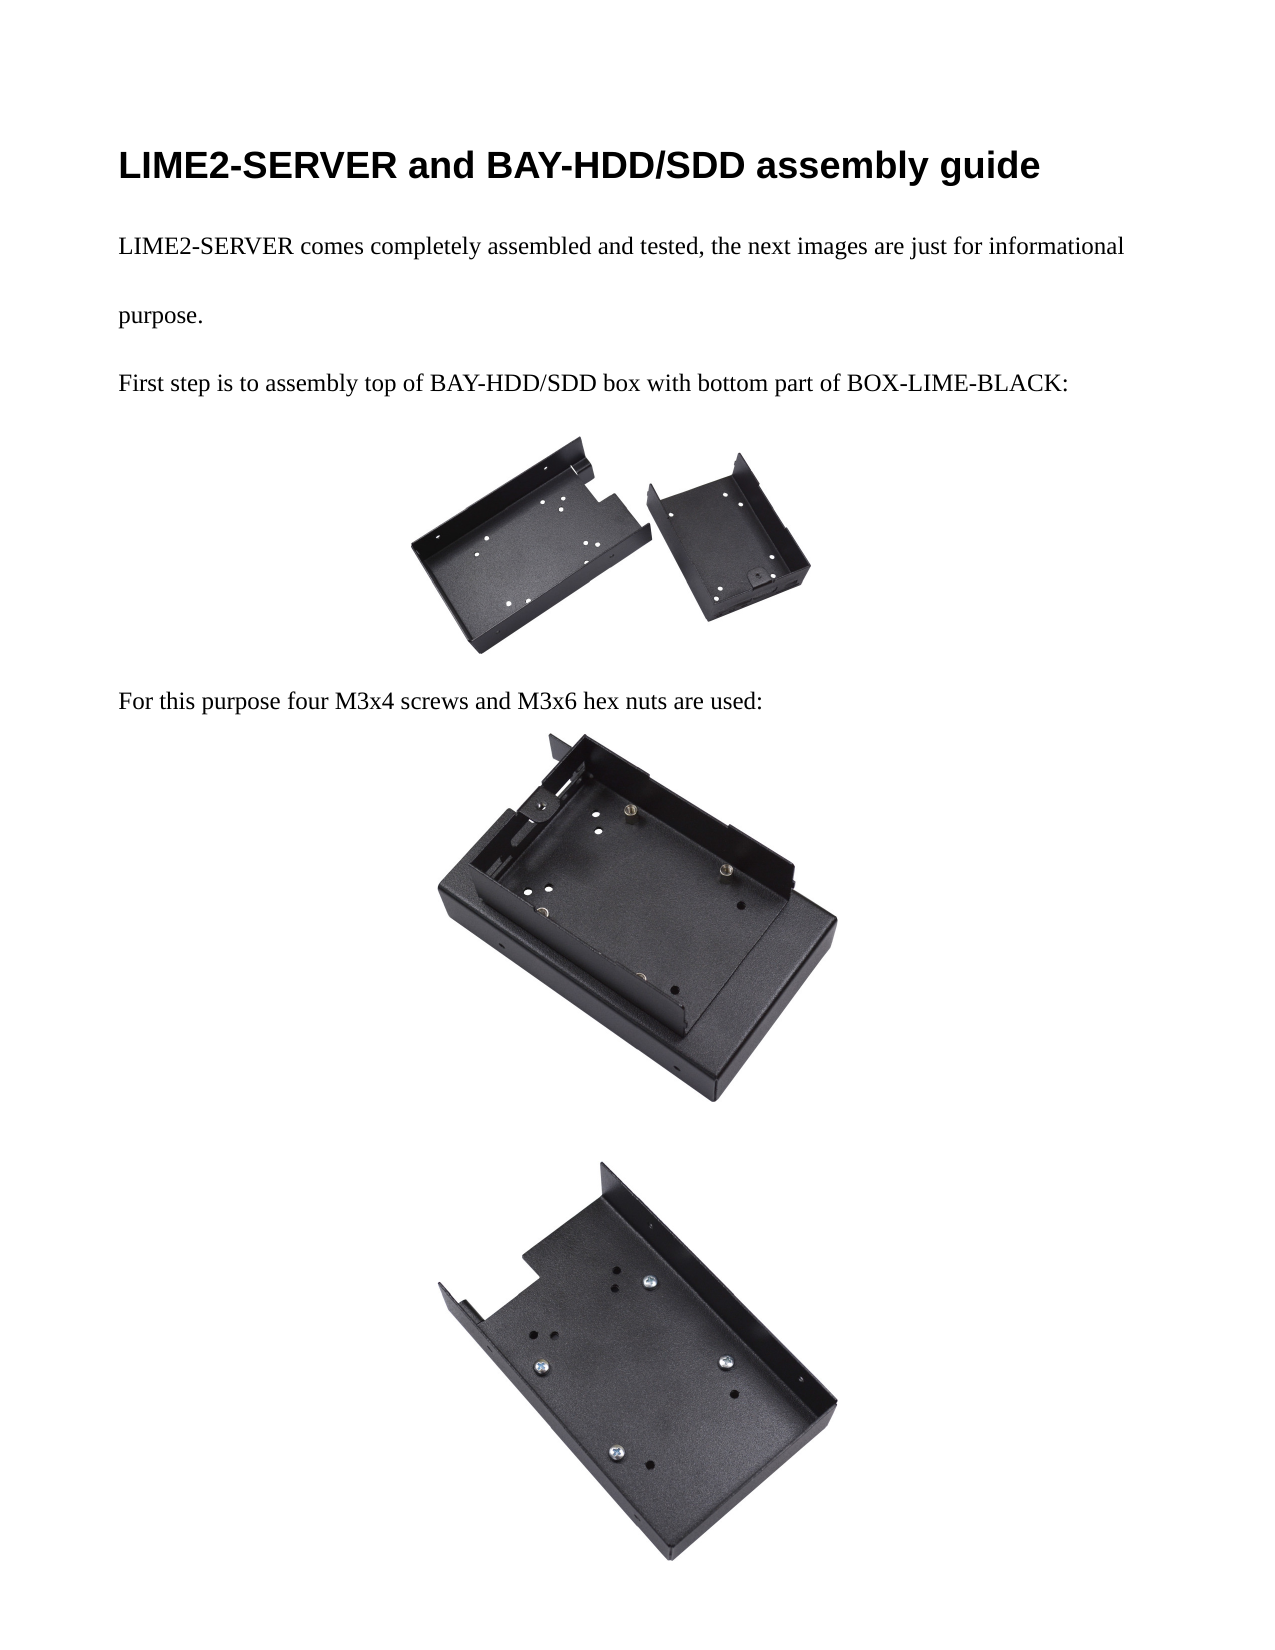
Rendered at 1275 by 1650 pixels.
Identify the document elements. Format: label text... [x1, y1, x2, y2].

text For this purpose four M3x4 screws and M3x6 hex nuts are used: [118, 686, 1157, 714]
subtitle LIME2-SERVER and BAY-HDD/SDD assembly guide [118, 143, 1157, 187]
picture [411, 436, 811, 654]
picture [437, 1161, 838, 1561]
text First step is to assembly top of BAY-HDD/SDD box with bottom part of BOX-LIME-BLACK: [118, 337, 1157, 406]
picture [437, 733, 838, 1102]
text LIME2-SERVER comes completely assembled and tested, the next images are just for informational purpose. [118, 199, 1157, 337]
